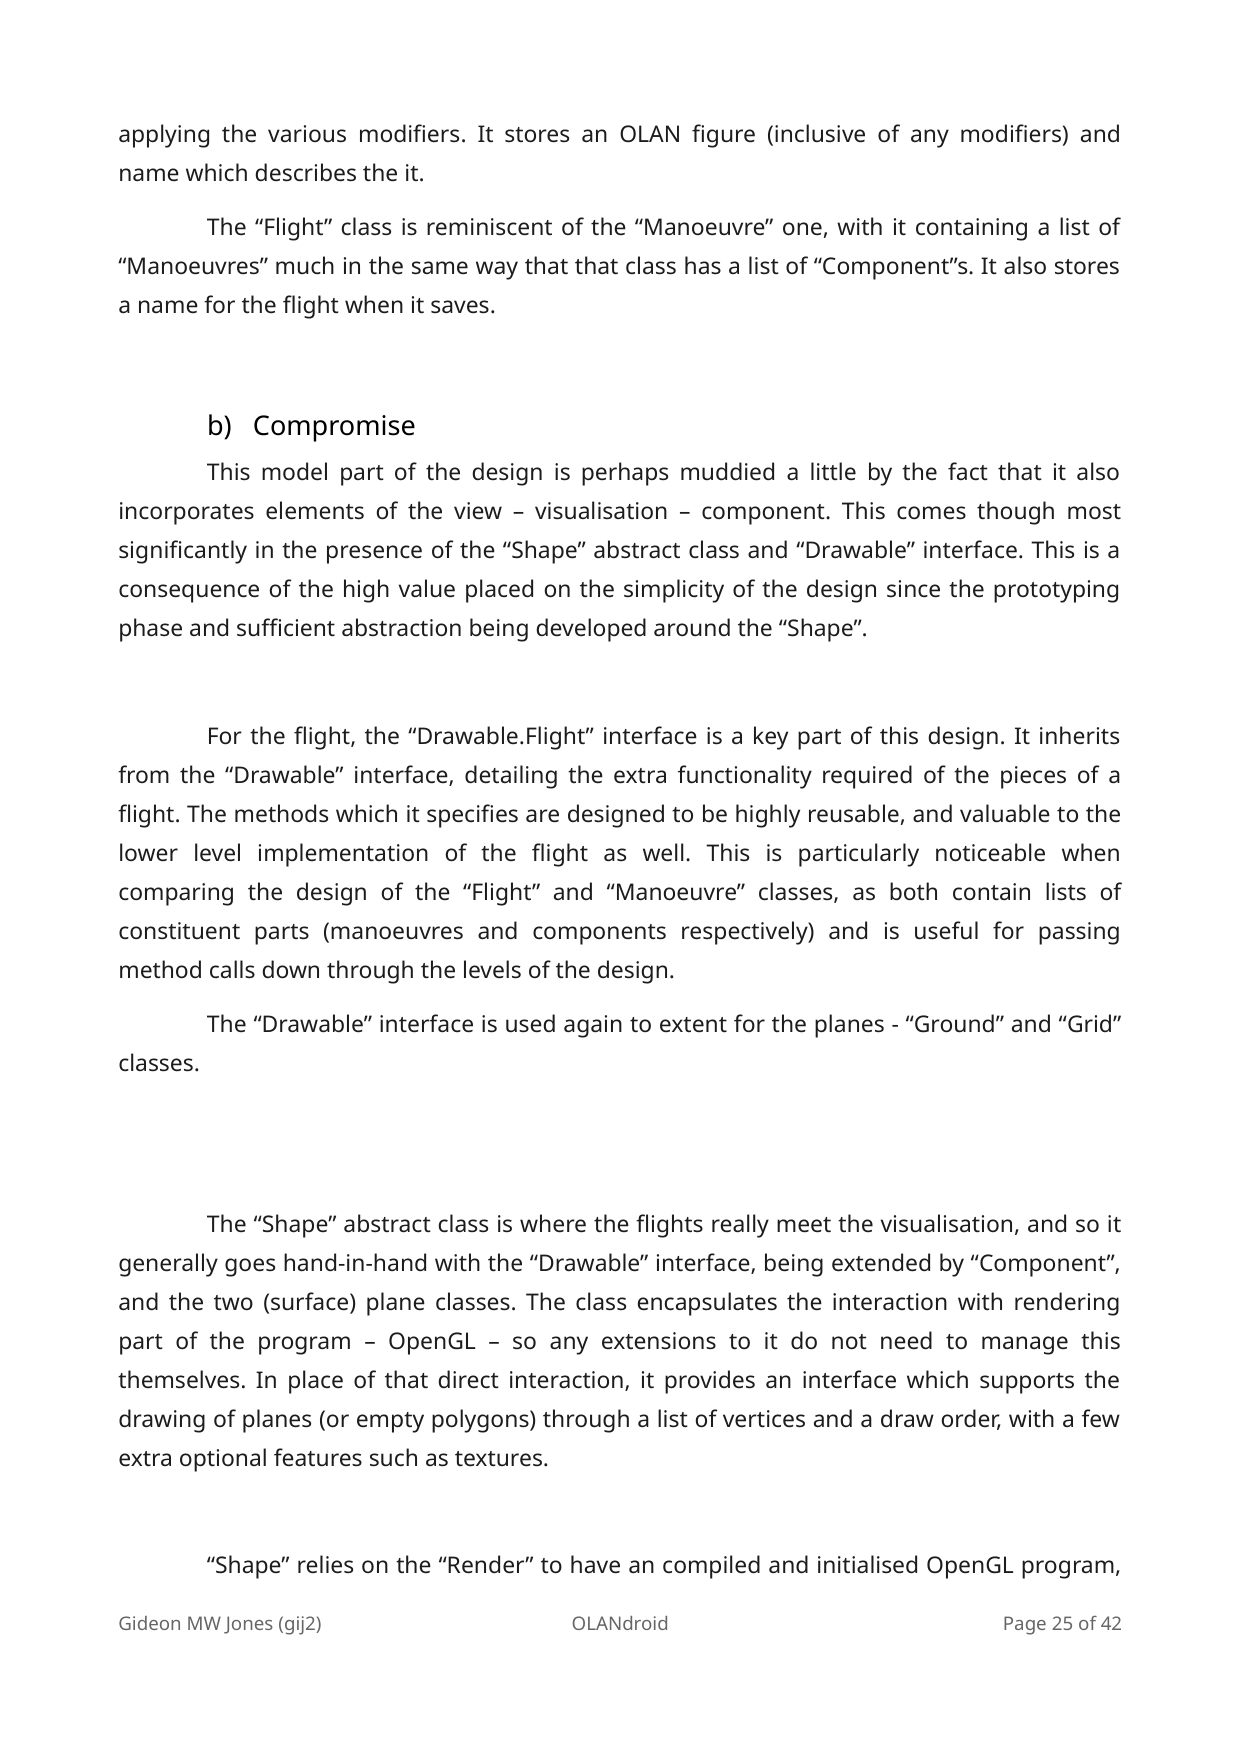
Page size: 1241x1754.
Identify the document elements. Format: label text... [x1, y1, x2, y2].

text applying the various modifiers. It stores an OLAN figure (inclusive of any modifiers) and name which describes the it. [118, 118, 1122, 188]
text “Shape” relies on the “Render” to have an compiled and initialised OpenGL program, [118, 1549, 1122, 1581]
text For the flight, the “Drawable.Flight” interface is a key part of this design. It inherits from the “Drawable” interface, detailing the extra functionality required of the pieces of a flight. The methods which it specifies are designed to be highly reusable, and valuable to the lower level implementation of the flight as well. This is particularly noticeable when comparing the design of the “Flight” and “Manoeuvre” classes, as both contain lists of constituent parts (manoeuvres and components respectively) and is useful for passing method calls down through the levels of the design. [118, 719, 1122, 985]
text The “Flight” class is reminiscent of the “Manoeuvre” one, with it containing a list of “Manoeuvres” much in the same way that that class has a list of “Component”s. It also stores a name for the flight when it saves. [118, 211, 1122, 320]
text The “Drawable” interface is used again to extent for the planes - “Ground” and “Grid” classes. [118, 1008, 1122, 1078]
subtitle Compromise [207, 407, 1122, 443]
text This model part of the design is perhaps muddied a little by the fact that it also incorporates elements of the view – visualisation – component. This comes though most significantly in the presence of the “Shape” abstract class and “Drawable” interface. This is a consequence of the high value placed on the simplicity of the design since the prototyping phase and sufficient abstraction being developed around the “Shape”. [118, 456, 1122, 643]
text The “Shape” abstract class is where the flights really meet the visualisation, and so it generally goes hand-in-hand with the “Drawable” interface, being extended by “Component”, and the two (surface) plane classes. The class encapsulates the interaction with rendering part of the program – OpenGL – so any extensions to it do not need to manage this themselves. In place of that direct interaction, it provides an interface which supports the drawing of planes (or empty polygons) through a list of vertices and a draw order, with a few extra optional features such as textures. [118, 1208, 1122, 1473]
